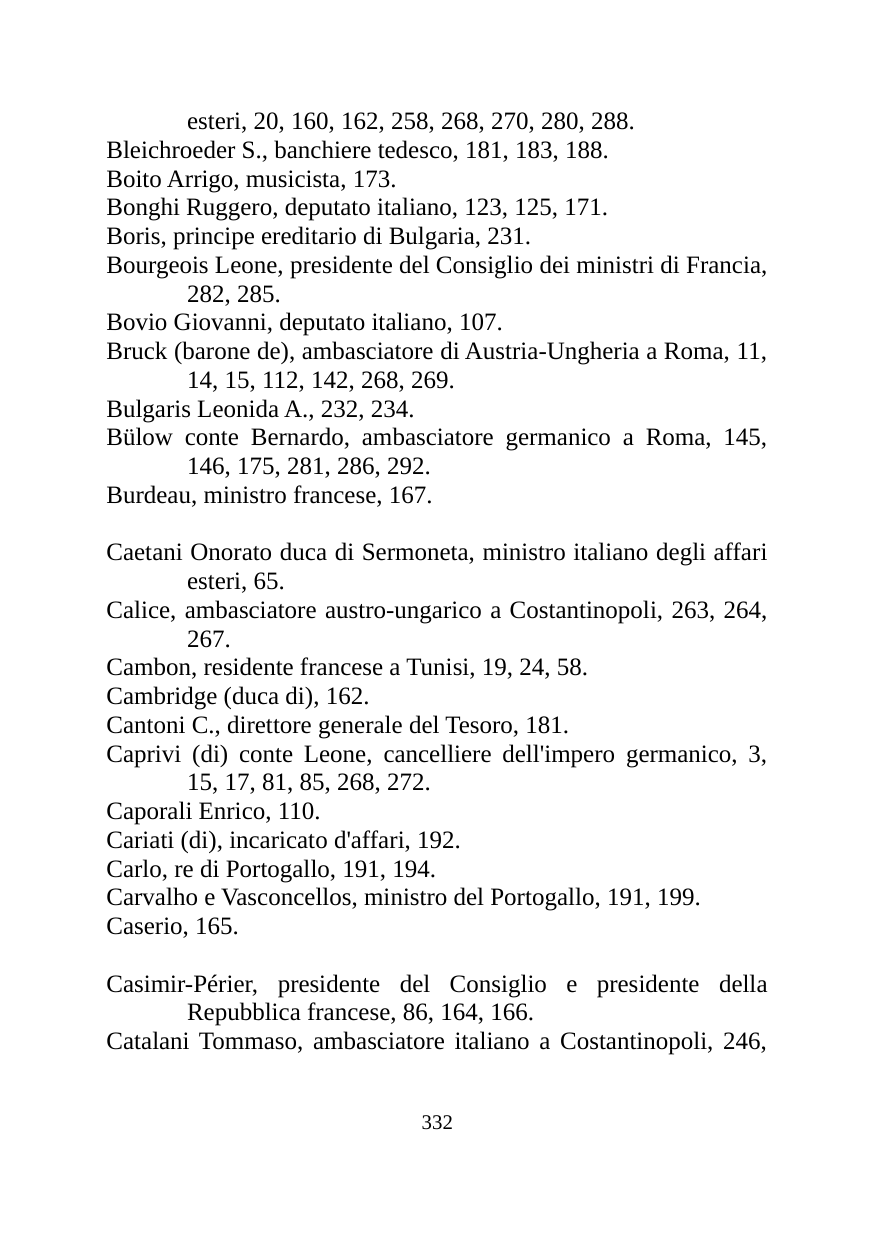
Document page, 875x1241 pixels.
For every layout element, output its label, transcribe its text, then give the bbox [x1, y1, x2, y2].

text Catalani Tommaso, ambasciatore italiano a Costantinopoli, 246, [106, 1026, 768, 1055]
text Cantoni C., direttore generale del Tesoro, 181. [106, 710, 768, 739]
text Boito Arrigo, musicista, 173. [106, 164, 768, 192]
text Caserio, 165. [106, 911, 768, 940]
text Bulgaris Leonida A., 232, 234. [106, 394, 768, 422]
text Cambon, residente francese a Tunisi, 19, 24, 58. [106, 652, 768, 681]
text Cariati (di), incaricato d'affari, 192. [106, 825, 768, 854]
text Boris, principe ereditario di Bulgaria, 231. [106, 221, 768, 250]
text Caprivi (di) conte Leone, cancelliere dell'impero germanico, 3, 15, 17, 81, 85, 268, 272. [106, 739, 768, 796]
text Carlo, re di Portogallo, 191, 194. [106, 854, 768, 882]
text esteri, 20, 160, 162, 258, 268, 270, 280, 288. [106, 106, 768, 135]
text Caporali Enrico, 110. [106, 796, 768, 825]
text Casimir-Périer, presidente del Consiglio e presidente della Repubblica francese, 86, 164, 166. [106, 969, 768, 1026]
text Bleichroeder S., banchiere tedesco, 181, 183, 188. [106, 135, 768, 164]
text Bovio Giovanni, deputato italiano, 107. [106, 307, 768, 336]
text Bonghi Ruggero, deputato italiano, 123, 125, 171. [106, 192, 768, 221]
text Carvalho e Vasconcellos, ministro del Portogallo, 191, 199. [106, 882, 768, 911]
text Calice, ambasciatore austro-ungarico a Costantinopoli, 263, 264, 267. [106, 595, 768, 652]
text Bourgeois Leone, presidente del Consiglio dei ministri di Francia, 282, 285. [106, 250, 768, 307]
text Cambridge (duca di), 162. [106, 681, 768, 710]
text Burdeau, ministro francese, 167. [106, 480, 768, 509]
text Caetani Onorato duca di Sermoneta, ministro italiano degli affari esteri, 65. [106, 537, 768, 595]
text Bülow conte Bernardo, ambasciatore germanico a Roma, 145, 146, 175, 281, 286, 292. [106, 422, 768, 480]
text Bruck (barone de), ambasciatore di Austria-Ungheria a Roma, 11, 14, 15, 112, 142, 268, 269. [106, 336, 768, 394]
